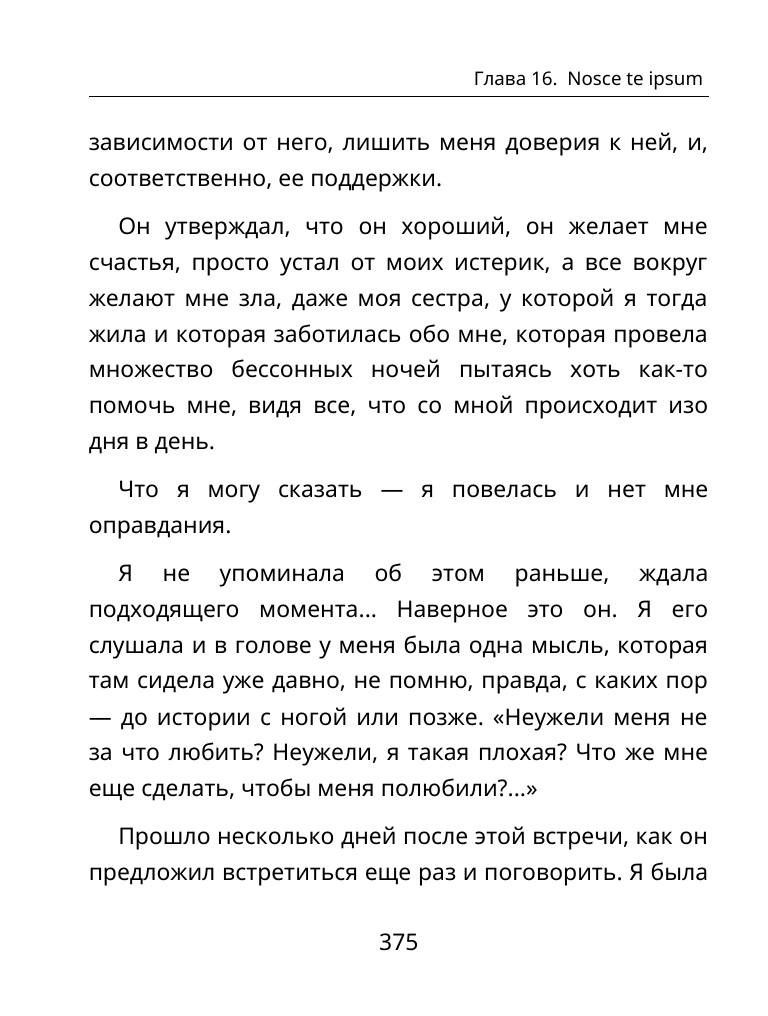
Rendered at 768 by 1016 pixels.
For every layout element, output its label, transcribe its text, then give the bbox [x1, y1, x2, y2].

text Я не упоминала об этом раньше, ждала подходящего момента... Наверное это он. Я его слушала и в голове у меня была одна мысль, которая там сидела уже давно, не помню, правда, с каких пор — до истории с ногой или позже. «Неужели меня не за что любить? Неужели, я такая плохая? Что же мне еще сделать, чтобы меня полюбили?...» [88, 557, 709, 803]
text Он утверждал, что он хороший, он желает мне счастья, просто устал от моих истерик, а все вокруг желают мне зла, даже моя сестра, у которой я тогда жила и которая заботилась обо мне, которая провела множество бессонных ночей пытаясь хоть как-то помочь мне, видя все, что со мной происходит изо дня в день. [88, 210, 709, 457]
text Что я могу сказать — я повелась и нет мне оправдания. [88, 473, 709, 540]
text Прошло несколько дней после этой встречи, как он предложил встретиться еще раз и поговорить. Я была [88, 820, 709, 887]
text зависимости от него, лишить меня доверия к ней, и, соответственно, ее поддержки. [88, 126, 709, 193]
